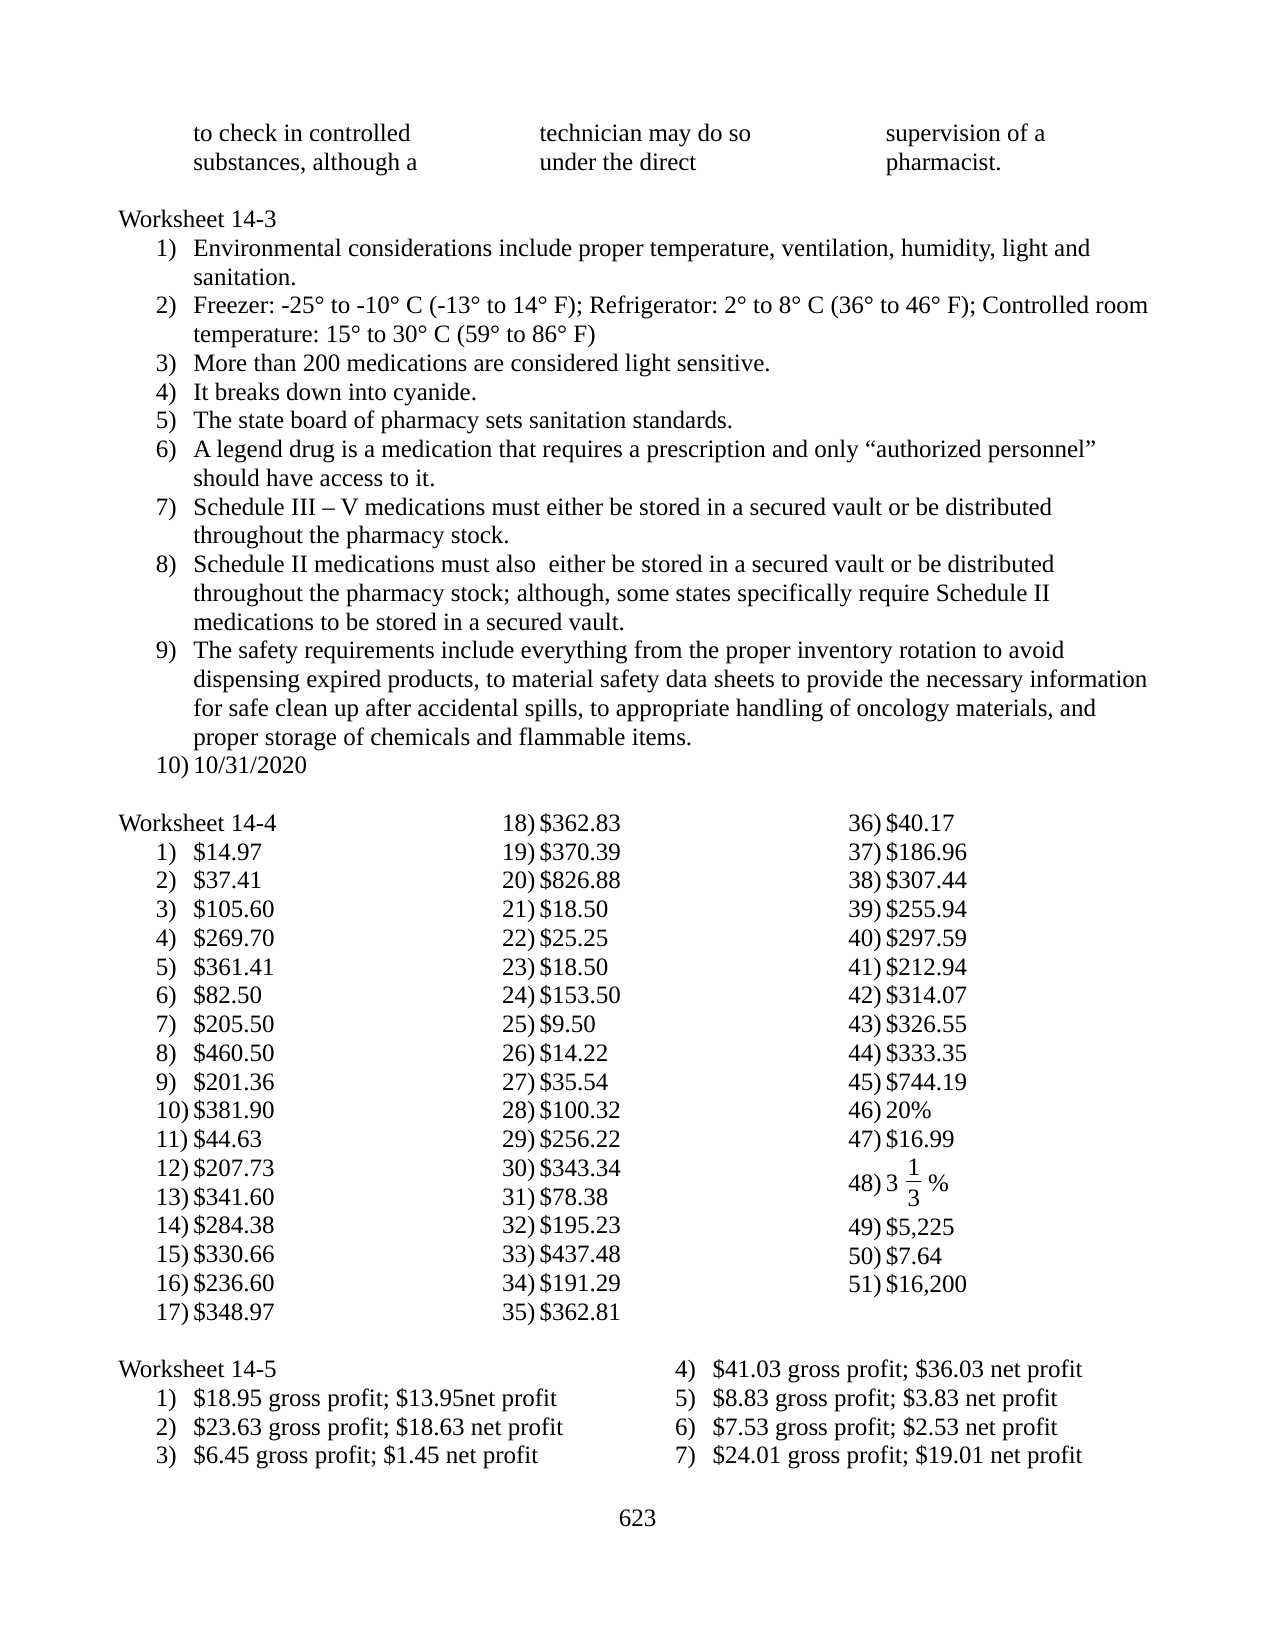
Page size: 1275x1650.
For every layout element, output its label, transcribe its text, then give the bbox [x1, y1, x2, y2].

list to check in controlled substances, although a [156, 118, 464, 176]
list $195.23 [502, 1211, 811, 1239]
list $7.64 [848, 1241, 1157, 1269]
list $333.35 [848, 1038, 1157, 1067]
list $40.17 [848, 808, 1157, 837]
list Schedule III – V medications must either be stored in a secured vault or be distributed throughout the pharmacy stock. [156, 492, 1157, 549]
list The safety requirements include everything from the proper inventory rotation to avoid dispensing expired products, to material safety data sheets to provide the necessary information for safe clean up after accidental spills, to appropriate handling of oncology materials, and proper storage of chemicals and flammable items. [156, 636, 1157, 751]
list $201.36 [156, 1067, 464, 1096]
list $18.50 [502, 952, 811, 981]
list $153.50 [502, 981, 811, 1009]
list 10/31/2020 [156, 751, 1157, 779]
list A legend drug is a medication that requires a prescription and only “authorized personnel” should have access to it. [156, 434, 1157, 492]
list Freezer: -25° to -10° C (-13° to 14° F); Refrigerator: 2° to 8° C (36° to 46° F); Controlled room temperature: 15° to 30° C (59° to 86° F) [156, 291, 1157, 348]
list Environmental considerations include proper temperature, ventilation, humidity, light and sanitation. [156, 233, 1157, 291]
list $35.54 [502, 1067, 811, 1096]
list $460.50 [156, 1038, 464, 1067]
list technician may do so under the direct [502, 118, 811, 176]
list $8.83 gross profit; $3.83 net profit [675, 1383, 1157, 1412]
list $14.97 [156, 837, 464, 866]
text Worksheet 14-3 [118, 204, 1157, 233]
list $37.41 [156, 866, 464, 894]
list $362.83 [502, 808, 811, 837]
list $23.63 gross profit; $18.63 net profit [156, 1412, 637, 1441]
list supervision of a pharmacist. [848, 118, 1157, 176]
list $307.44 [848, 866, 1157, 894]
list $6.45 gross profit; $1.45 net profit [156, 1441, 637, 1469]
list $100.32 [502, 1096, 811, 1124]
list $9.50 [502, 1009, 811, 1038]
list $437.48 [502, 1239, 811, 1268]
list $186.96 [848, 837, 1157, 866]
list $44.63 [156, 1124, 464, 1153]
list $343.34 [502, 1153, 811, 1182]
list $269.70 [156, 923, 464, 952]
list $256.22 [502, 1124, 811, 1153]
list $370.39 [502, 837, 811, 866]
list $16,200 [848, 1269, 1157, 1298]
list $348.97 [156, 1297, 464, 1326]
list $255.94 [848, 894, 1157, 923]
list $212.94 [848, 952, 1157, 981]
text Worksheet 14-5 [118, 1354, 637, 1383]
list $362.81 [502, 1297, 811, 1326]
list $191.29 [502, 1268, 811, 1297]
list $5,225 [848, 1212, 1157, 1241]
list $330.66 [156, 1239, 464, 1268]
list $18.50 [502, 894, 811, 923]
list $105.60 [156, 894, 464, 923]
list $207.73 [156, 1153, 464, 1182]
text Worksheet 14-4 [118, 808, 464, 837]
list 20% [848, 1096, 1157, 1124]
list Schedule II medications must also either be stored in a secured vault or be distributed throughout the pharmacy stock; although, some states specifically require Schedule II medications to be stored in a secured vault. [156, 549, 1157, 636]
list $18.95 gross profit; $13.95net profit [156, 1383, 637, 1412]
list $25.25 [502, 923, 811, 952]
list $381.90 [156, 1096, 464, 1124]
list $826.88 [502, 866, 811, 894]
list $744.19 [848, 1067, 1157, 1096]
list $341.60 [156, 1182, 464, 1211]
list $24.01 gross profit; $19.01 net profit [675, 1441, 1157, 1469]
list The state board of pharmacy sets sanitation standards. [156, 406, 1157, 434]
list More than 200 medications are considered light sensitive. [156, 348, 1157, 377]
list $361.41 [156, 952, 464, 981]
list $16.99 [848, 1124, 1157, 1153]
list $326.55 [848, 1009, 1157, 1038]
list $297.59 [848, 923, 1157, 952]
list It breaks down into cyanide. [156, 377, 1157, 406]
list $236.60 [156, 1268, 464, 1297]
list $314.07 [848, 981, 1157, 1009]
list $78.38 [502, 1182, 811, 1211]
list $7.53 gross profit; $2.53 net profit [675, 1412, 1157, 1441]
list 3% [848, 1153, 1157, 1212]
list $82.50 [156, 981, 464, 1009]
list $284.38 [156, 1211, 464, 1239]
list $41.03 gross profit; $36.03 net profit [675, 1354, 1157, 1383]
list $205.50 [156, 1009, 464, 1038]
list $14.22 [502, 1038, 811, 1067]
